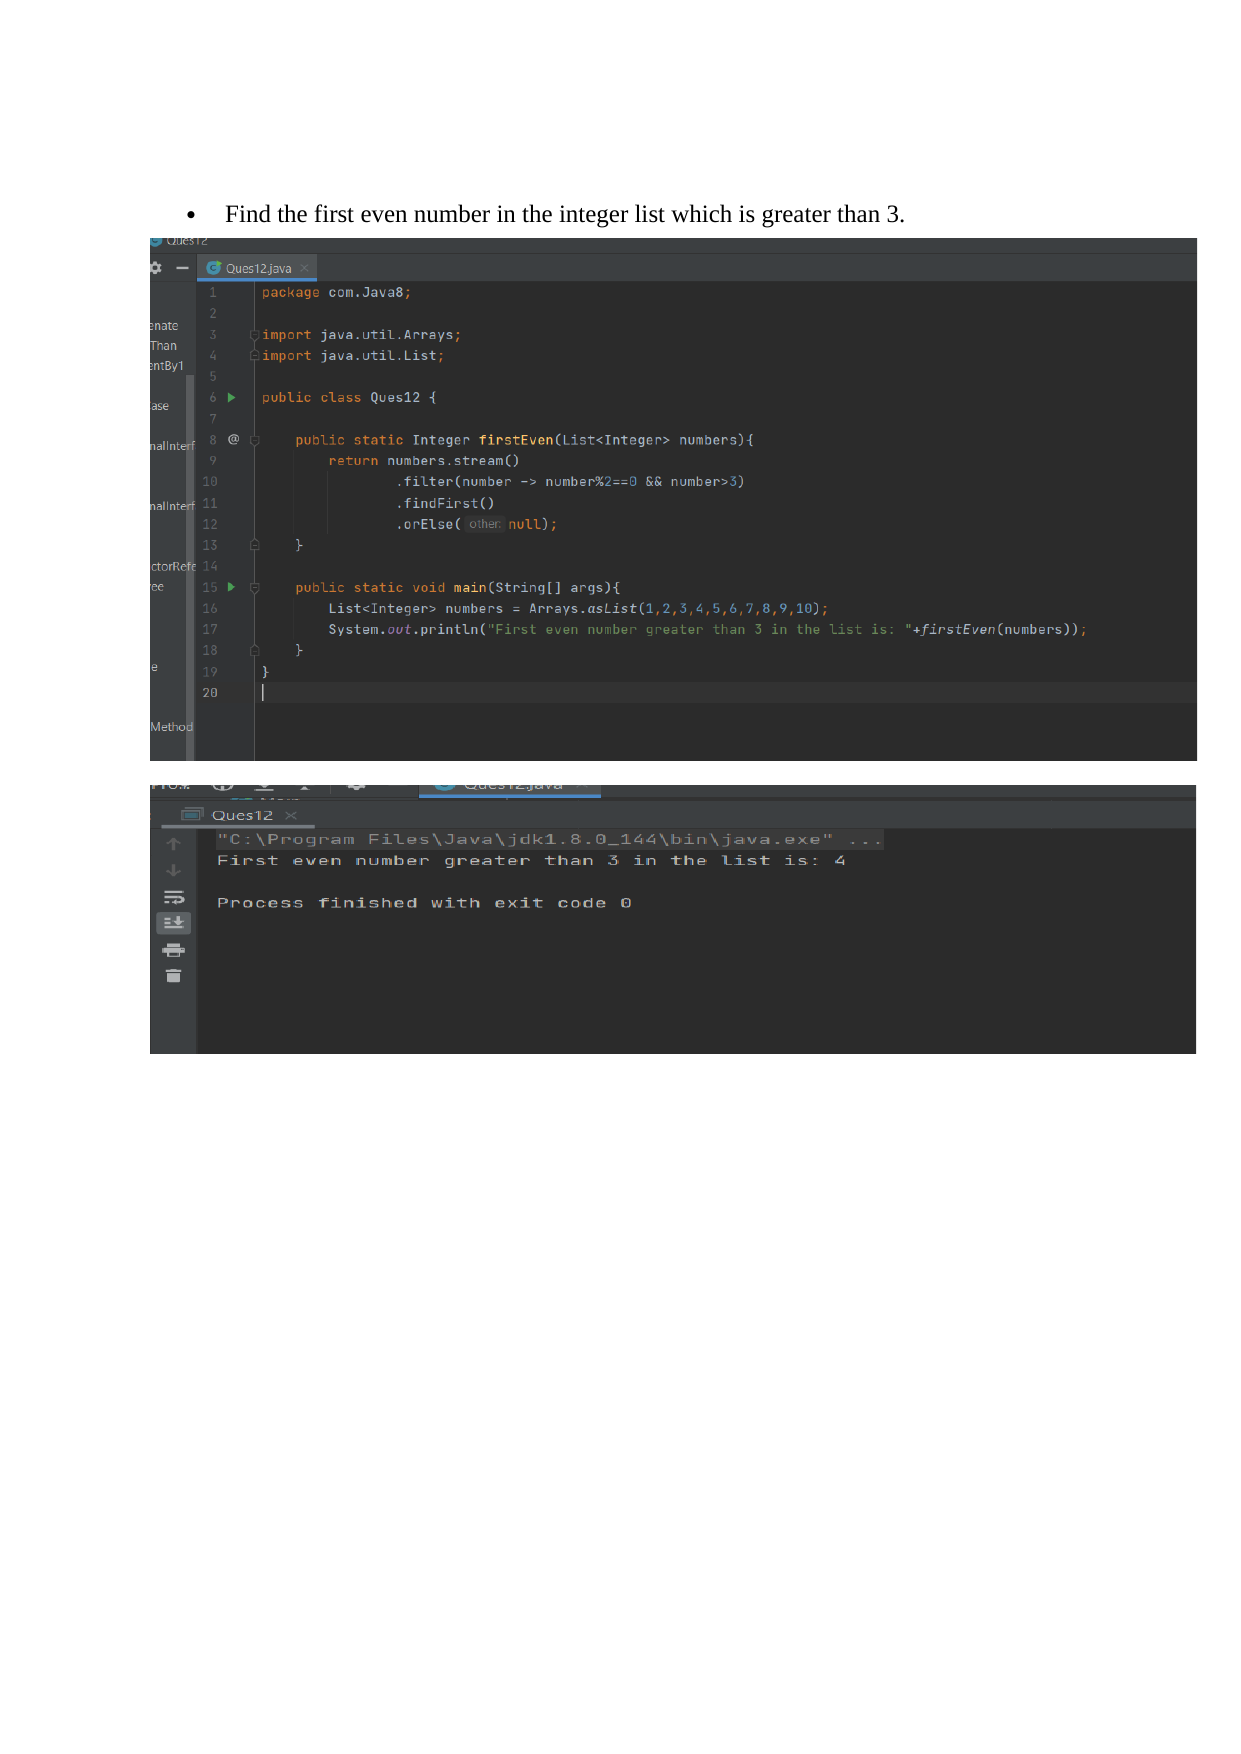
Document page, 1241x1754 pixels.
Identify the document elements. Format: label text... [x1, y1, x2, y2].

picture [150, 785, 262, 887]
picture [150, 238, 1198, 761]
list Find the first even number in the integer list which is greater than 3. [187, 199, 1090, 228]
